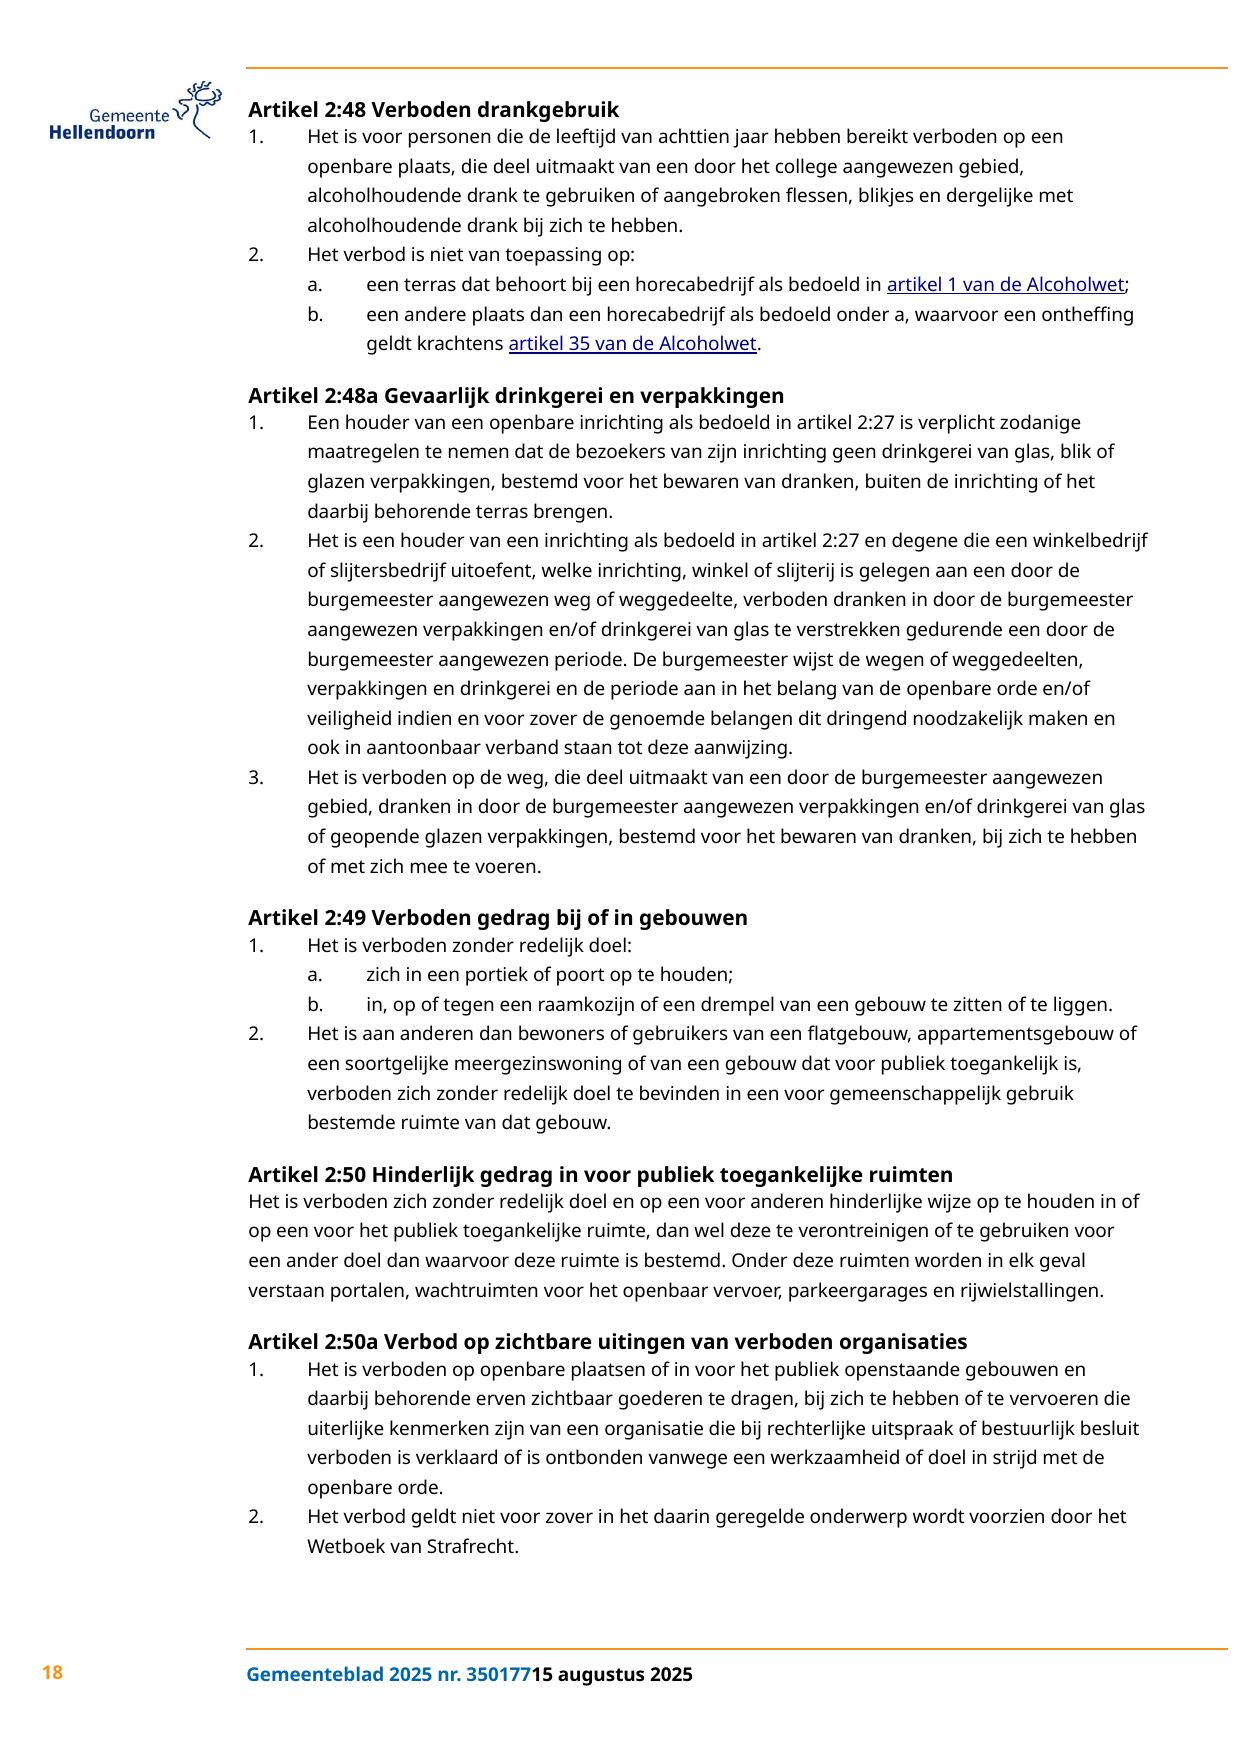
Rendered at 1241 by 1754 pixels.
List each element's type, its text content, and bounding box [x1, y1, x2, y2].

text Artikel 2:48a Gevaarlijk drinkgerei en verpakkingen [248, 381, 1152, 409]
list zich in een portiek of poort op te houden; [307, 961, 1152, 987]
list een andere plaats dan een horecabedrijf als bedoeld onder a, waarvoor een ontheffing geldt krachtens artikel 35 van de Alcoholwet. [307, 301, 1152, 356]
list Het verbod geldt niet voor zover in het daarin geregelde onderwerp wordt voorzien door het Wetboek van Strafrecht. [248, 1504, 1152, 1559]
text Artikel 2:50 Hinderlijk gedrag in voor publiek toegankelijke ruimten [248, 1160, 1152, 1188]
text Artikel 2:48 Verboden drankgebruik [248, 95, 1152, 123]
text Artikel 2:50a Verbod op zichtbare uitingen van verboden organisaties [248, 1327, 1152, 1356]
text Artikel 2:49 Verboden gedrag bij of in gebouwen [248, 903, 1152, 932]
list Een houder van een openbare inrichting als bedoeld in artikel 2:27 is verplicht zodanige maatregelen te nemen dat de bezoekers van zijn inrichting geen drinkgerei van glas, blik of glazen verpakkingen, bestemd voor het bewaren van dranken, buiten de inrichting of het daarbij behorende terras brengen. [248, 409, 1152, 524]
list Het is een houder van een inrichting als bedoeld in artikel 2:27 en degene die een winkelbedrijf of slijtersbedrijf uitoefent, welke inrichting, winkel of slijterij is gelegen aan een door de burgemeester aangewezen weg of weggedeelte, verboden dranken in door de burgemeester aangewezen verpakkingen en/of drinkgerei van glas te verstrekken gedurende een door de burgemeester aangewezen periode. De burgemeester wijst de wegen of weggedeelten, verpakkingen en drinkgerei en de periode aan in het belang van de openbare orde en/of veiligheid indien en voor zover de genoemde belangen dit dringend noodzakelijk maken en ook in aantoonbaar verband staan tot deze aanwijzing. [248, 527, 1152, 760]
list een terras dat behoort bij een horecabedrijf als bedoeld in artikel 1 van de Alcoholwet; [307, 271, 1152, 297]
list in, op of tegen een raamkozijn of een drempel van een gebouw te zitten of te liggen. [307, 991, 1152, 1017]
list Het is verboden op de weg, die deel uitmaakt van een door de burgemeester aangewezen gebied, dranken in door de burgemeester aangewezen verpakkingen en/of drinkgerei van glas of geopende glazen verpakkingen, bestemd voor het bewaren van dranken, bij zich te hebben of met zich mee te voeren. [248, 764, 1152, 879]
picture [41, 47, 231, 172]
list Het is verboden zonder redelijk doel: [248, 932, 1152, 957]
list Het is voor personen die de leeftijd van achttien jaar hebben bereikt verboden op een openbare plaats, die deel uitmaakt van een door het college aangewezen gebied, alcoholhoudende drank te gebruiken of aangebroken flessen, blikjes en dergelijke met alcoholhoudende drank bij zich te hebben. [248, 123, 1152, 238]
list Het verbod is niet van toepassing op: [248, 242, 1152, 267]
list Het is aan anderen dan bewoners of gebruikers van een flatgebouw, appartementsgebouw of een soortgelijke meergezinswoning of van een gebouw dat voor publiek toegankelijk is, verboden zich zonder redelijk doel te bevinden in een voor gemeenschappelijk gebruik bestemde ruimte van dat gebouw. [248, 1021, 1152, 1135]
text Het is verboden zich zonder redelijk doel en op een voor anderen hinderlijke wijze op te houden in of op een voor het publiek toegankelijke ruimte, dan wel deze te verontreinigen of te gebruiken voor een ander doel dan waarvoor deze ruimte is bestemd. Onder deze ruimten worden in elk geval verstaan portalen, wachtruimten voor het openbaar vervoer, parkeergarages en rijwielstallingen. [248, 1188, 1152, 1303]
list Het is verboden op openbare plaatsen of in voor het publiek openstaande gebouwen en daarbij behorende erven zichtbaar goederen te dragen, bij zich te hebben of te vervoeren die uiterlijke kenmerken zijn van een organisatie die bij rechterlijke uitspraak of bestuurlijk besluit verboden is verklaard of is ontbonden vanwege een werkzaamheid of doel in strijd met de openbare orde. [248, 1356, 1152, 1500]
